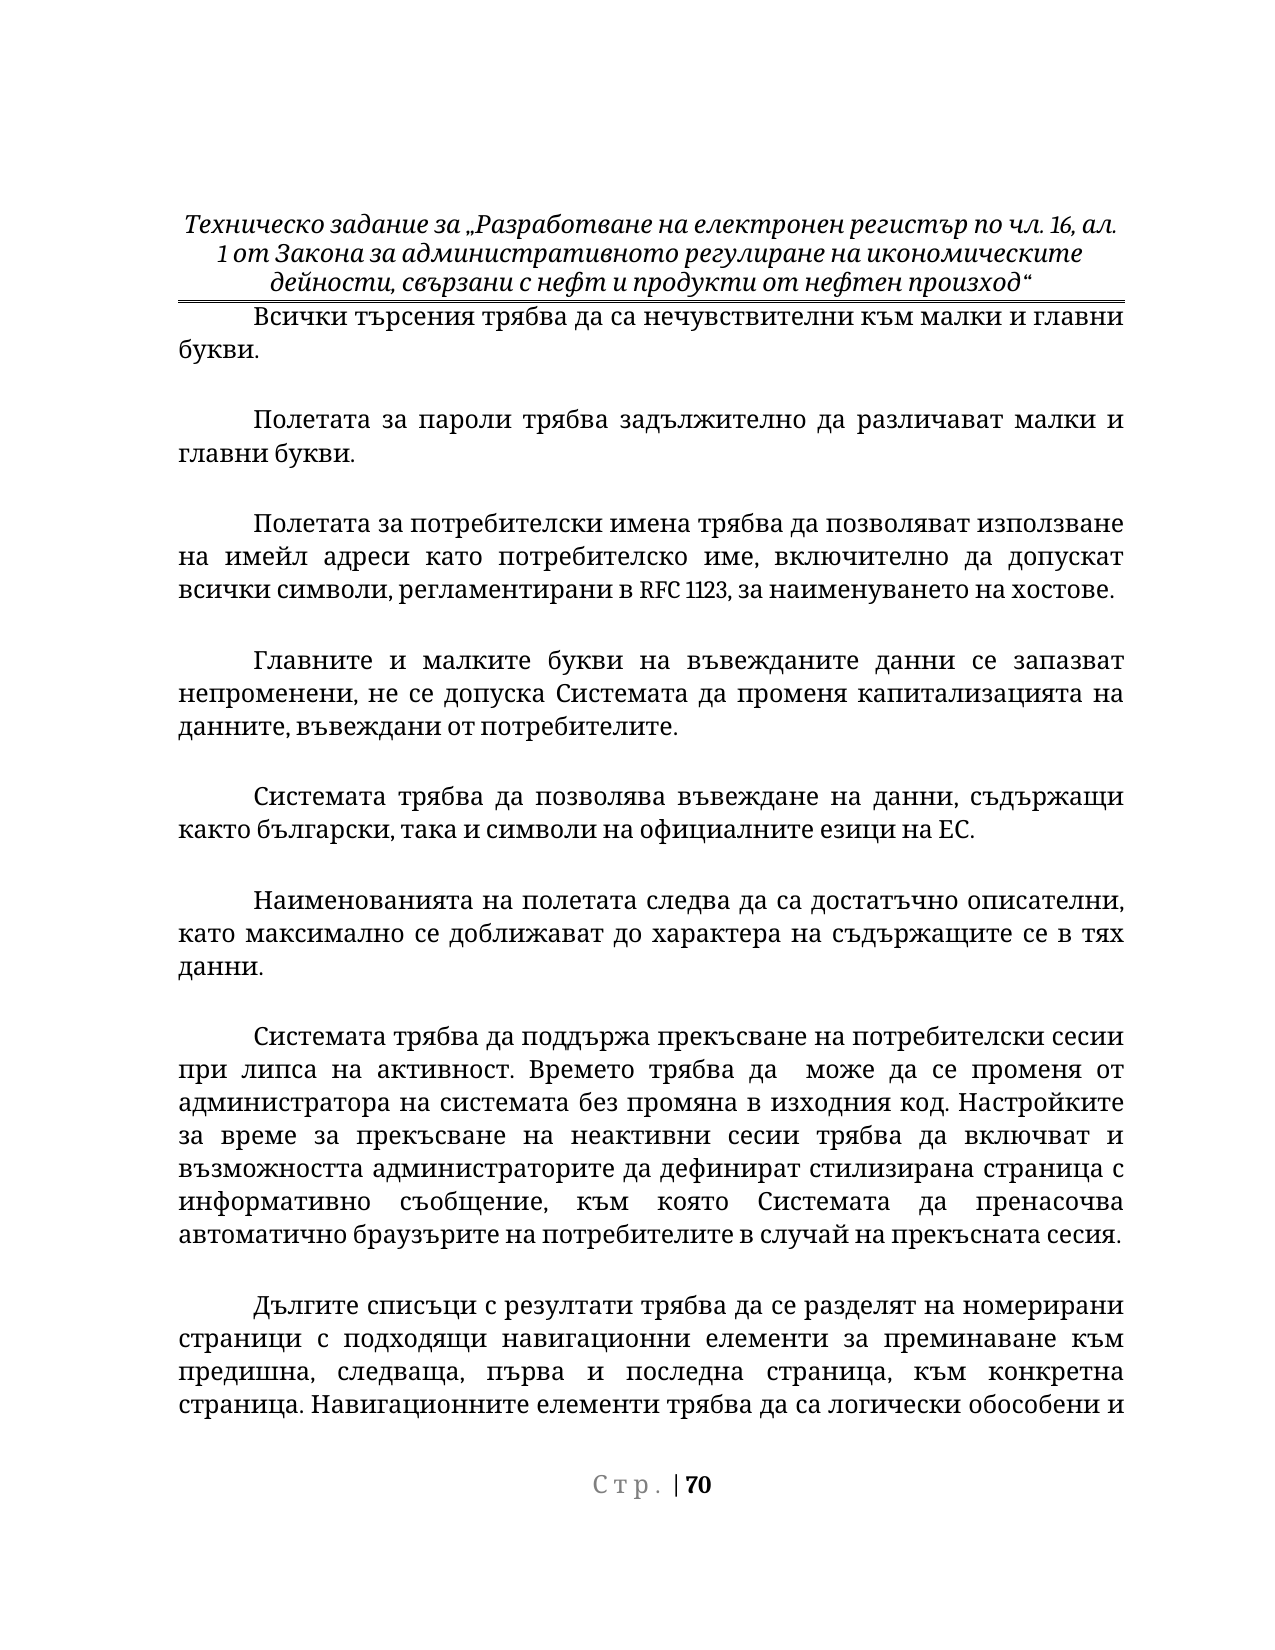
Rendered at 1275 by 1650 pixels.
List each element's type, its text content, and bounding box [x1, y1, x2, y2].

text Всички търсения трябва да са нечувствителни към малки и главни букви. [178, 303, 1125, 365]
text Дългите списъци с резултати трябва да се разделят на номерирани страници с подходящи навигационни елементи за преминаване към предишна, следваща, първа и последна страница, към конкретна страница. Навигационните елементи трябва да са логически обособени и [178, 1292, 1125, 1420]
text Системата трябва да поддържа прекъсване на потребителски сесии при липса на активност. Времето трябва да може да се променя от администратора на системата без промяна в изходния код. Настройките за време за прекъсване на неактивни сесии трябва да включват и възможността администраторите да дефинират стилизирана страница с информативно съобщение, към която Системата да пренасочва автоматично браузърите на потребителите в случай на прекъсната сесия. [178, 1023, 1125, 1250]
text Системата трябва да позволява въвеждане на данни, съдържащи както български, така и символи на официалните езици на ЕС. [178, 783, 1125, 845]
text Главните и малките букви на въвежданите данни се запазват непроменени, не се допуска Системата да променя капитализацията на данните, въвеждани от потребителите. [178, 647, 1125, 741]
text Полетата за пароли трябва задължително да различават малки и главни букви. [178, 406, 1125, 468]
text Полетата за потребителски имена трябва да позволяват използване на имейл адреси като потребителско име, включително да допускат всички символи, регламентирани в RFC 1123, за наименуването на хостове. [178, 510, 1125, 605]
text Наименованията на полетата следва да са достатъчно описателни, като максимално се доближават до характера на съдържащите се в тях данни. [178, 887, 1125, 981]
